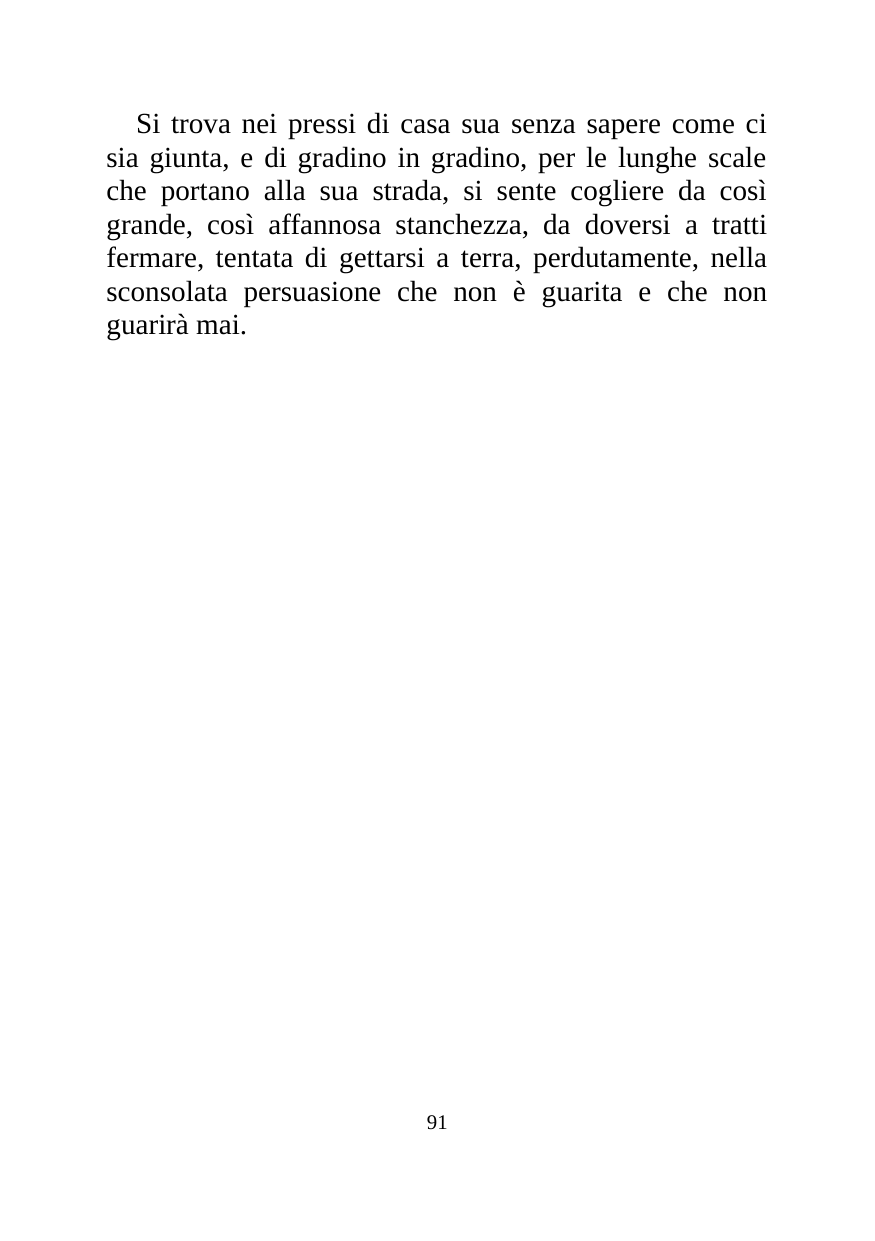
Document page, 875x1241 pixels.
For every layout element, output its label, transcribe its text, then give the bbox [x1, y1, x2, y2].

text Si trova nei pressi di casa sua senza sapere come ci sia giunta, e di gradino in gradino, per le lunghe scale che portano alla sua strada, si sente cogliere da così grande, così affannosa stanchezza, da doversi a tratti fermare, tentata di gettarsi a terra, perdutamente, nella sconsolata persuasione che non è guarita e che non guarirà mai. [106, 106, 768, 341]
